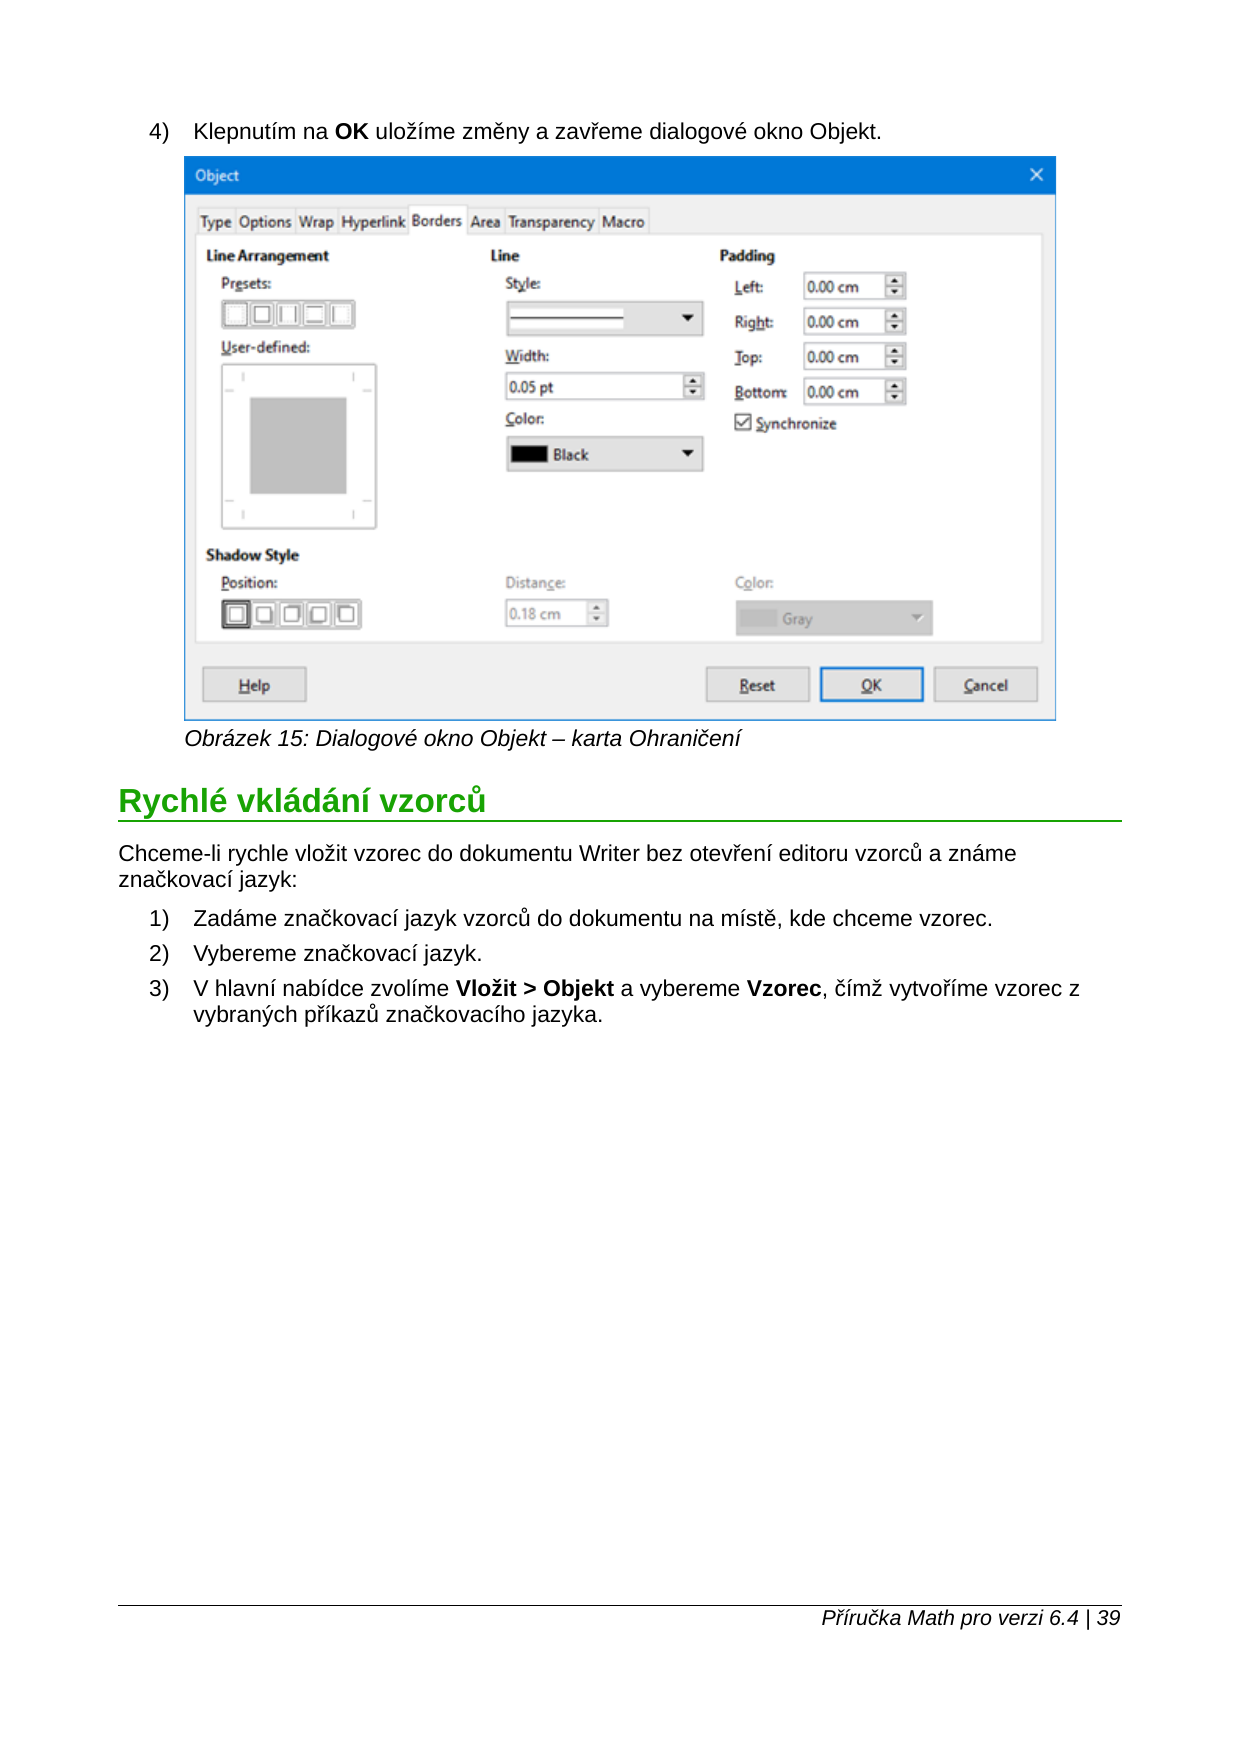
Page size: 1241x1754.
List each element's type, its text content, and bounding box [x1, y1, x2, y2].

text Obrázek 15: Dialogové okno Objekt – karta Ohraničení [184, 721, 1056, 752]
list Zadáme značkovací jazyk vzorců do dokumentu na místě, kde chceme vzorec. [169, 905, 1122, 931]
subtitle Rychlé vkládání vzorců [118, 781, 1122, 820]
text Chceme-li rychle vložit vzorec do dokumentu Writer bez otevření editoru vzorců a známe značkovací jazyk: [118, 839, 1122, 892]
list Klepnutím na OK uložíme změny a zavřeme dialogové okno Objekt. [169, 118, 1122, 144]
list Vybereme značkovací jazyk. [169, 940, 1122, 966]
list V hlavní nabídce zvolíme Vložit > Objekt a vybereme Vzorec, čímž vytvoříme vzorec z vybraných příkazů značkovacího jazyka. [169, 975, 1122, 1028]
picture [184, 156, 1057, 721]
